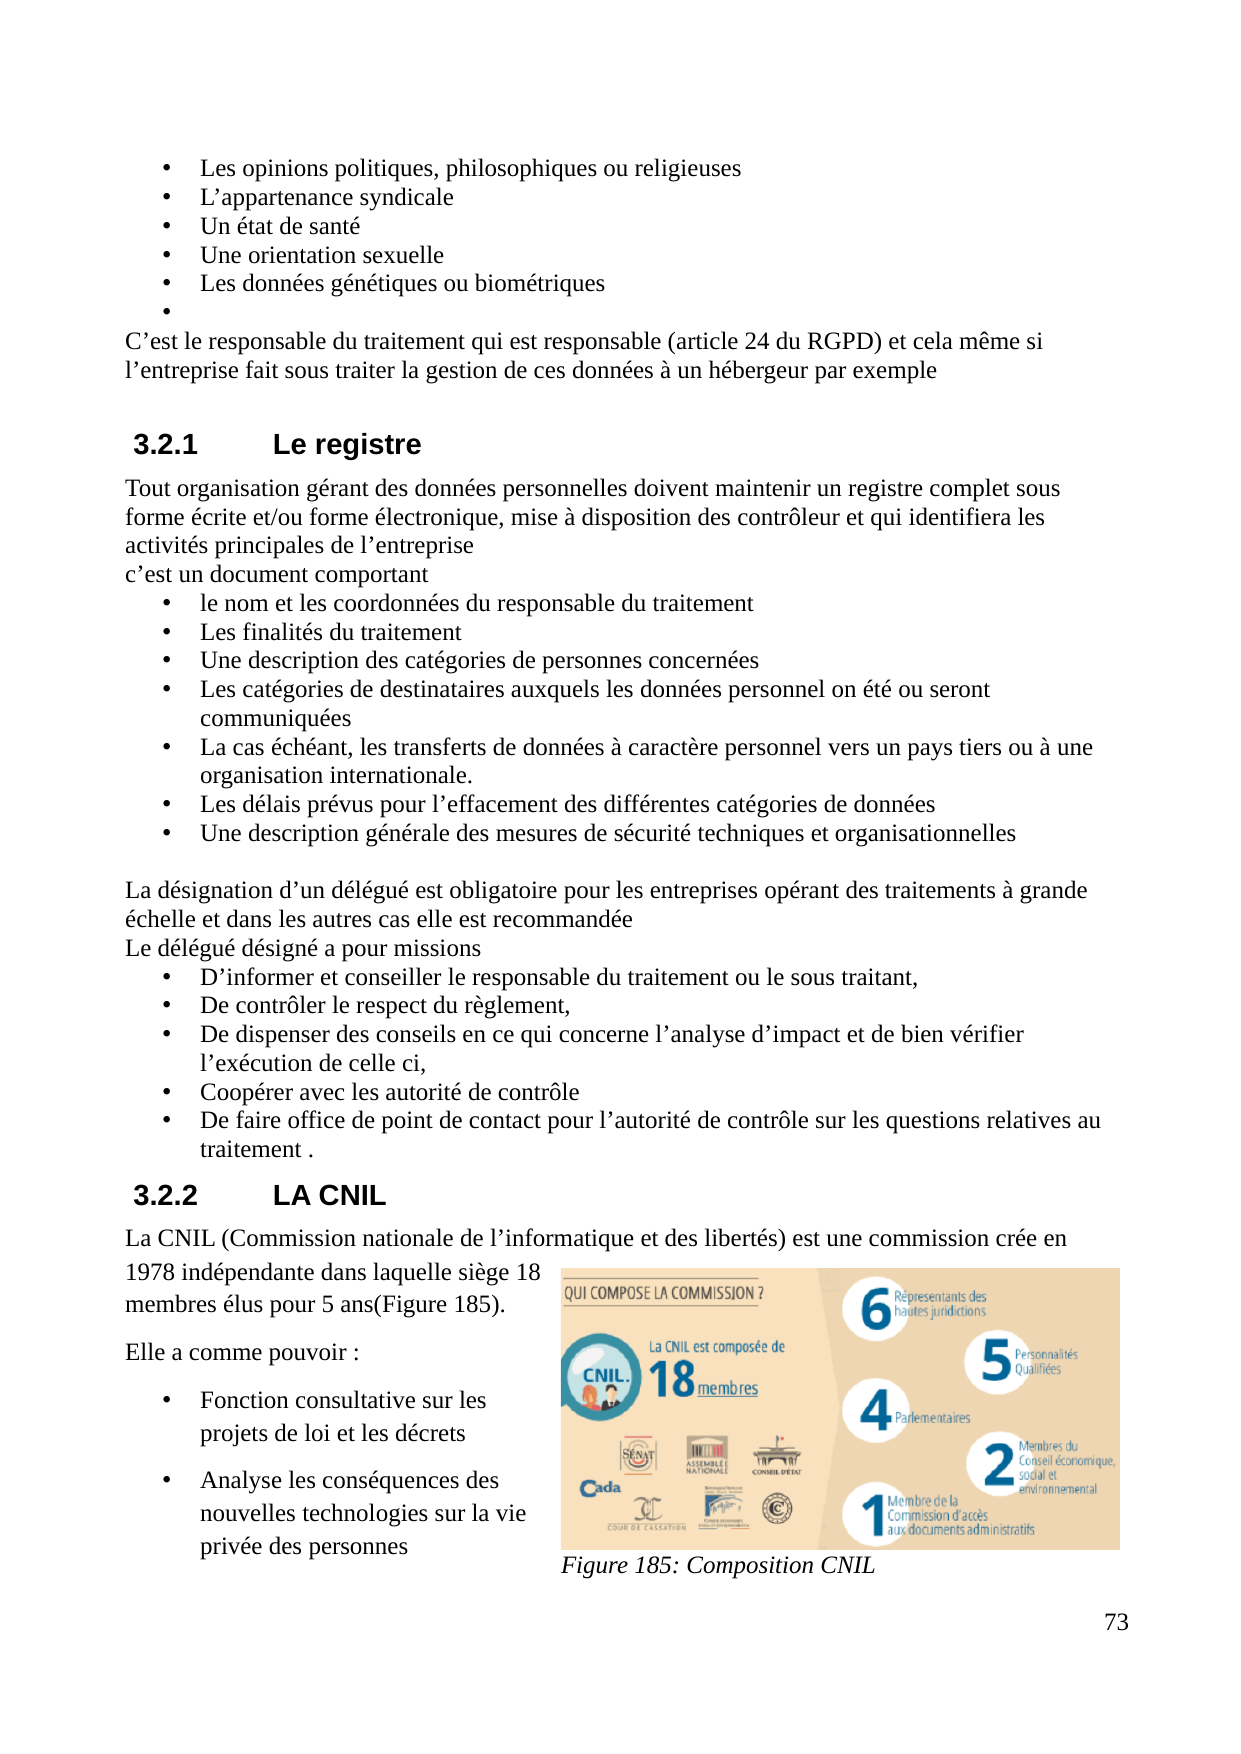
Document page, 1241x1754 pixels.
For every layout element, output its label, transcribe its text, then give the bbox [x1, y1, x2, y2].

list D’informer et conseiller le responsable du traitement ou le sous traitant, [162, 962, 1123, 990]
list Un état de santé [162, 211, 1123, 240]
list Une orientation sexuelle [162, 240, 1123, 268]
text Le délégué désigné a pour missions [125, 933, 1123, 962]
list Les finalités du traitement [162, 617, 1123, 645]
text C’est le responsable du traitement qui est responsable (article 24 du RGPD) et cela même si l’entreprise fait sous traiter la gestion de ces données à un hébergeur par exemple [125, 326, 1123, 383]
text La CNIL (Commission nationale de l’informatique et des libertés) est une commission crée en 1978 indépendante dans laquelle siège 18 membres élus pour 5 ans(Figure 185). [125, 1223, 1123, 1318]
list Fonction consultative sur les projets de loi et les décrets [162, 1385, 560, 1447]
list De faire office de point de contact pour l’autorité de contrôle sur les questions relatives au traitement . [162, 1105, 1123, 1163]
text Tout organisation gérant des données personnelles doivent maintenir un registre complet sous forme écrite et/ou forme électronique, mise à disposition des contrôleur et qui identifiera les activités principales de l’entreprise [125, 473, 1123, 559]
list Une description générale des mesures de sécurité techniques et organisationnelles [162, 818, 1123, 847]
picture [560, 1268, 1120, 1550]
list Analyse les conséquences des nouvelles technologies sur la vie privée des personnes [162, 1465, 561, 1560]
list Les opinions politiques, philosophiques ou religieuses [162, 153, 1123, 182]
list Les catégories de destinataires auxquels les données personnel on été ou seront communiquées [162, 674, 1123, 732]
list Les données génétiques ou biométriques [162, 268, 1123, 297]
list De dispenser des conseils en ce qui concerne l’analyse d’impact et de bien vérifier l’exécution de celle ci, [162, 1019, 1123, 1077]
list le nom et les coordonnées du responsable du traitement [162, 588, 1123, 617]
list De contrôler le respect du règlement, [162, 990, 1123, 1019]
list Coopérer avec les autorité de contrôle [162, 1077, 1123, 1105]
text Elle a comme pouvoir : [125, 1337, 560, 1366]
subtitle LA CNIL [125, 1177, 1123, 1211]
list Les délais prévus pour l’effacement des différentes catégories de données [162, 789, 1123, 818]
list L’appartenance syndicale [162, 182, 1123, 211]
text La désignation d’un délégué est obligatoire pour les entreprises opérant des traitements à grande échelle et dans les autres cas elle est recommandée [125, 875, 1123, 933]
list Une description des catégories de personnes concernées [162, 645, 1123, 674]
text Figure 185: Composition CNIL [561, 1550, 1120, 1579]
list La cas échéant, les transferts de données à caractère personnel vers un pays tiers ou à une organisation internationale. [162, 732, 1123, 789]
subtitle Le registre [125, 427, 1123, 460]
text c’est un document comportant [125, 559, 1123, 588]
